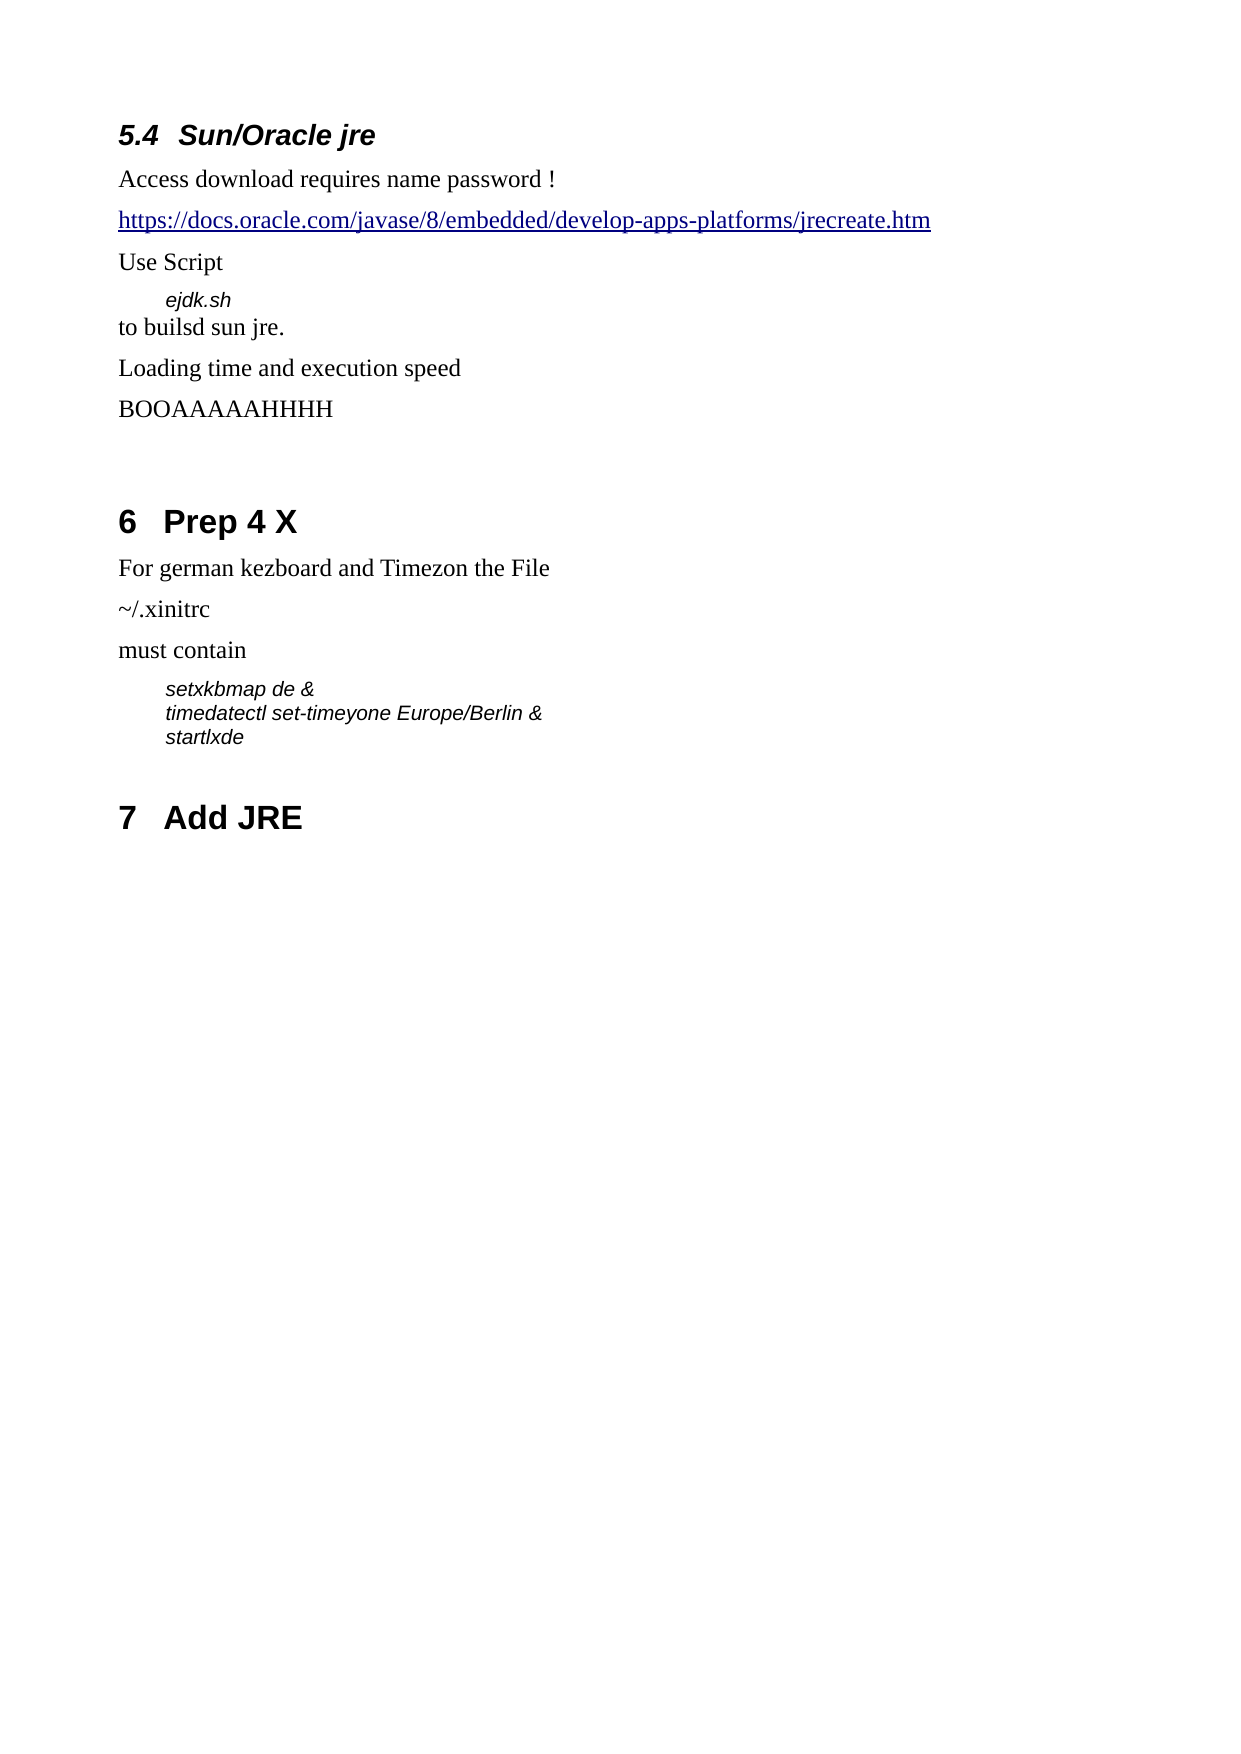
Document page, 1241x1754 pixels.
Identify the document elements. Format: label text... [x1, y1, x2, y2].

subtitle Sun/Oracle jre [118, 118, 1122, 152]
text startlxde [142, 725, 1122, 749]
text setxkbmap de & [142, 677, 1122, 701]
text For german kezboard and Timezon the File [118, 553, 1122, 582]
text to builsd sun jre. [118, 312, 1122, 341]
text ~/.xinitrc [118, 594, 1122, 623]
text ejdk.sh [142, 288, 1122, 312]
text must contain [118, 636, 1122, 664]
text Loading time and execution speed [118, 353, 1122, 382]
text BOOAAAAAHHHH [118, 394, 1122, 423]
text timedatectl set-timeyone Europe/Berlin & [142, 701, 1122, 725]
text Access download requires name password ! [118, 164, 1122, 193]
subtitle Add JRE [118, 798, 1122, 836]
text Use Script [118, 247, 1122, 275]
text https://docs.oracle.com/javase/8/embedded/develop-apps-platforms/jrecreate.htm [118, 205, 1122, 234]
subtitle Prep 4 X [118, 502, 1122, 541]
